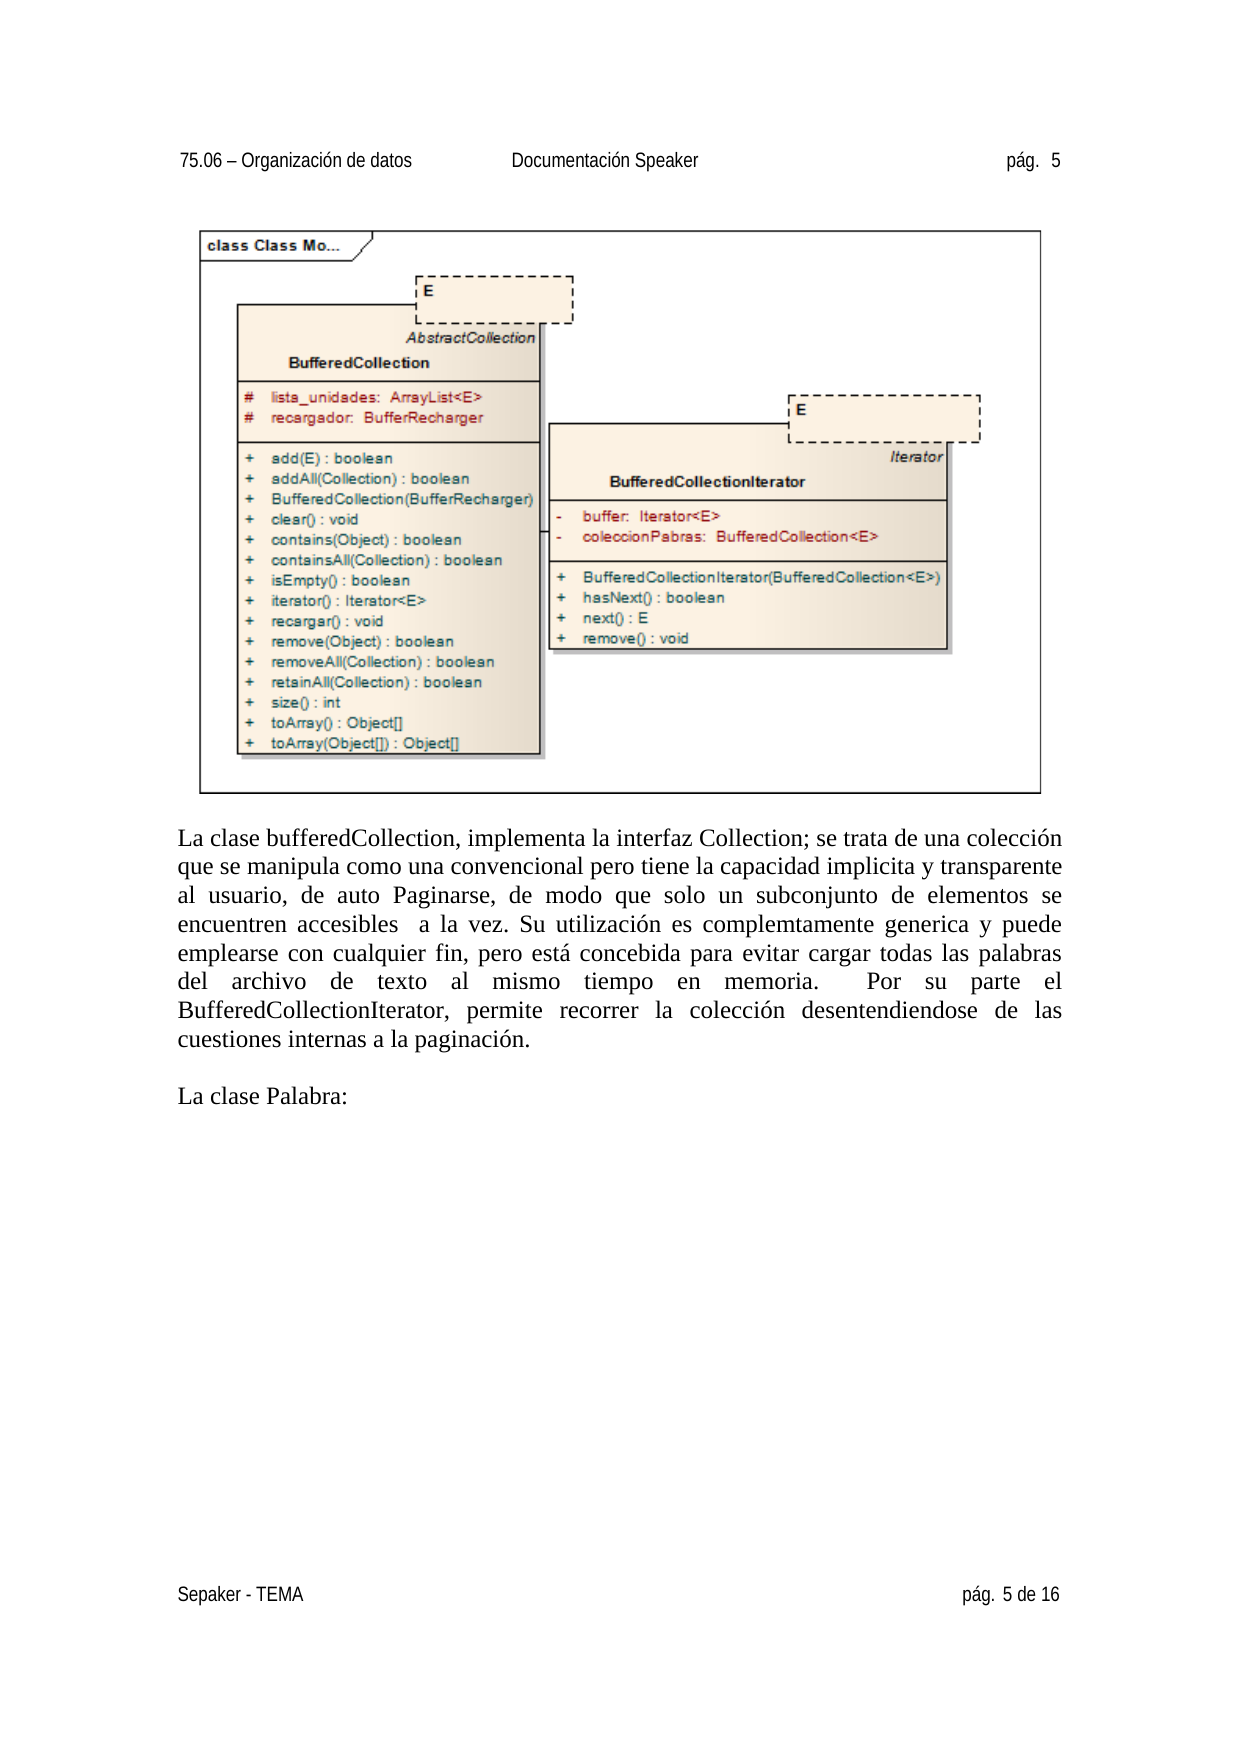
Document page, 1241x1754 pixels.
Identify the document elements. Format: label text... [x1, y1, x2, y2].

text La clase Palabra: [177, 1081, 1063, 1110]
picture [198, 229, 1042, 794]
text La clase bufferedCollection, implementa la interfaz Collection; se trata de una colección que se manipula como una convencional pero tiene la capacidad implicita y transparente al usuario, de auto Paginarse, de modo que solo un subconjunto de elementos se encuentren accesibles a la vez. Su utilización es complemtamente generica y puede emplearse con cualquier fin, pero está concebida para evitar cargar todas las palabras del archivo de texto al mismo tiempo en memoria. Por su parte el BufferedCollectionIterator, permite recorrer la colección desentendiendose de las cuestiones internas a la paginación. [177, 823, 1063, 1053]
